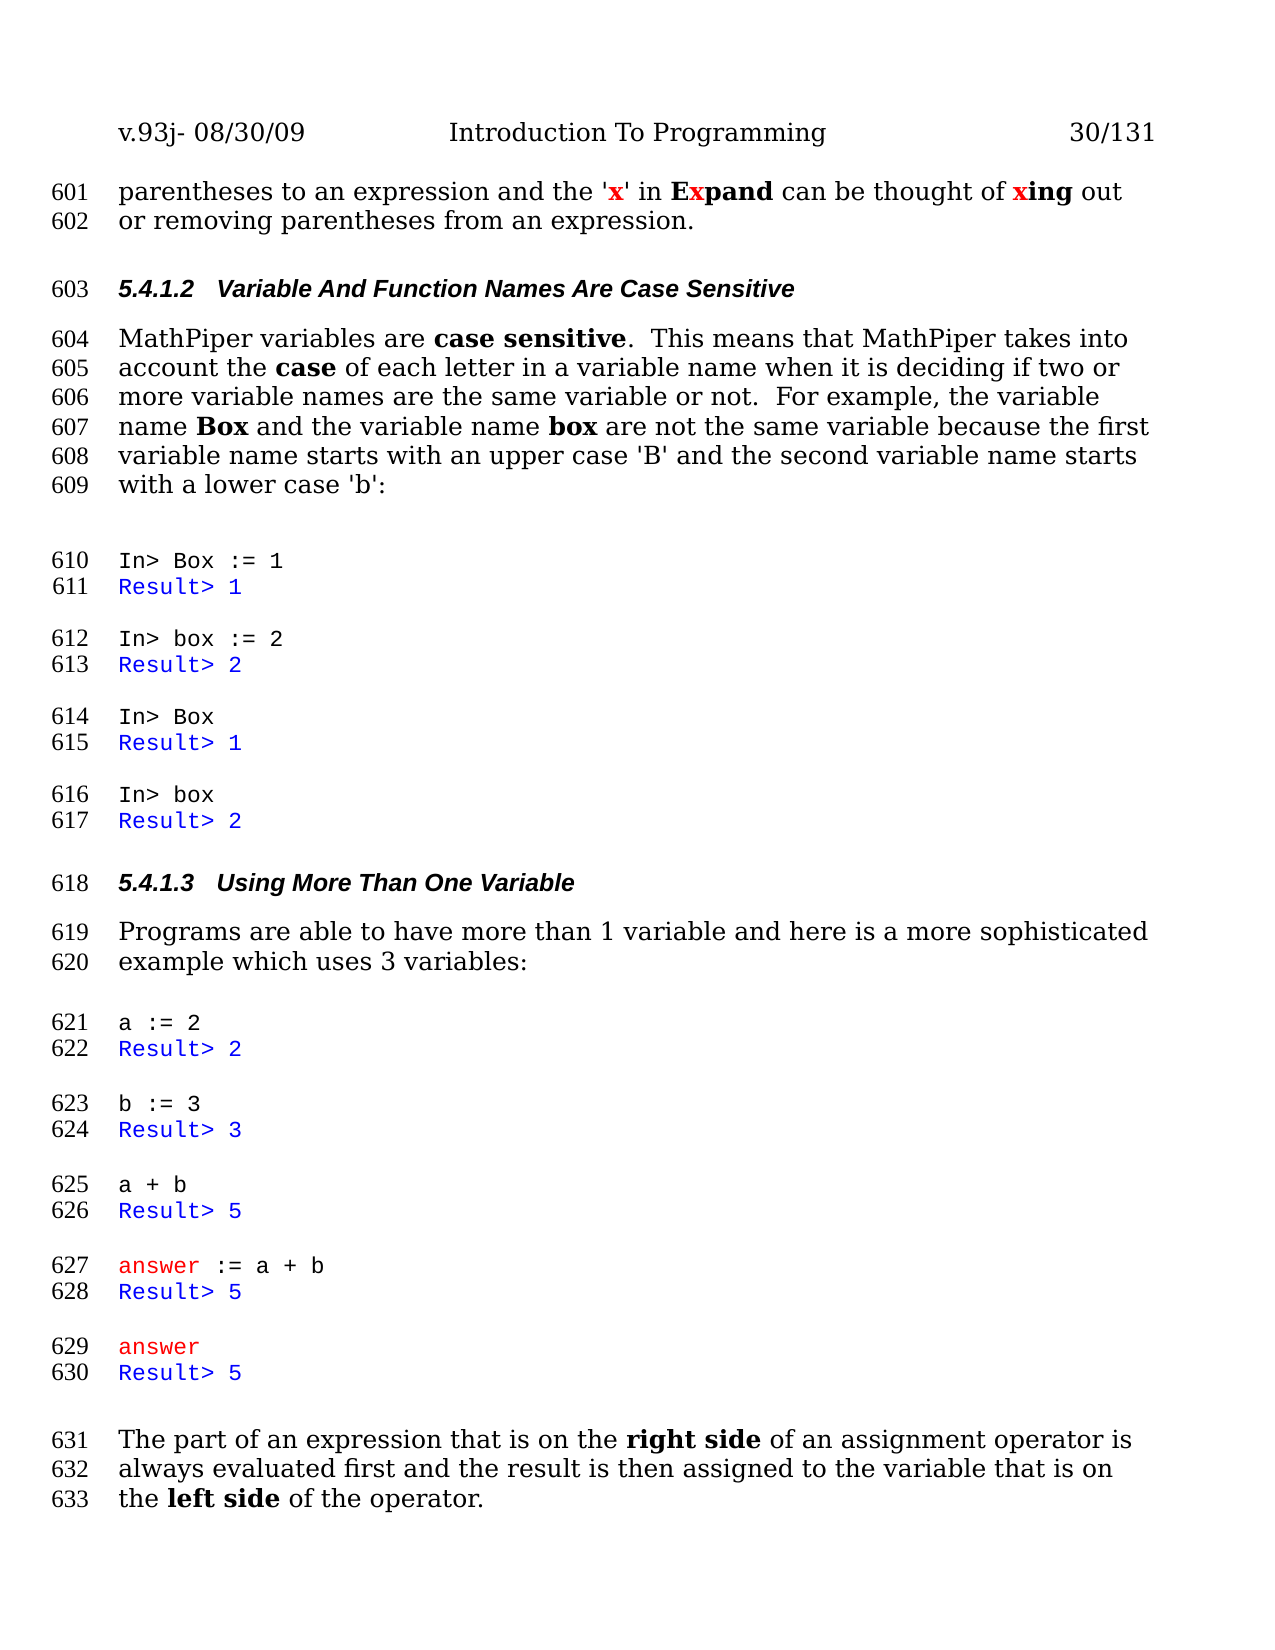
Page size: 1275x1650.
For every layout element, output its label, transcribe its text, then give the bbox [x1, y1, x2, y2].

text Result> 2 [118, 653, 1157, 679]
text Result> 5 [118, 1280, 1157, 1306]
text answer := a + b [118, 1254, 1157, 1280]
text Result> 5 [118, 1361, 1157, 1387]
text Result> 2 [118, 1037, 1157, 1063]
text parentheses to an expression and the 'x' in Expand can be thought of xing out or removing parentheses from an expression. [118, 177, 1157, 235]
text Result> 2 [118, 809, 1157, 835]
text answer [118, 1335, 1157, 1361]
text In> Box [118, 705, 1157, 731]
text MathPiper variables are case sensitive. This means that MathPiper takes into account the case of each letter in a variable name when it is deciding if two or more variable names are the same variable or not. For example, the variable name Box and the variable name box are not the same variable because the first variable name starts with an upper case 'B' and the second variable name starts with a lower case 'b': [118, 324, 1157, 499]
text In> box := 2 [118, 627, 1157, 653]
text In> box [118, 783, 1157, 809]
text Result> 3 [118, 1118, 1157, 1144]
text In> Box := 1 [118, 550, 1157, 576]
text a := 2 [118, 1011, 1157, 1037]
text a + b [118, 1173, 1157, 1199]
text Result> 1 [118, 576, 1157, 602]
subtitle Using More Than One Variable [118, 868, 1157, 897]
text The part of an expression that is on the right side of an assignment operator is always evaluated first and the result is then assigned to the variable that is on the left side of the operator. [118, 1425, 1157, 1513]
text Programs are able to have more than 1 variable and here is a more sophisticated example which uses 3 variables: [118, 917, 1157, 976]
text Result> 1 [118, 731, 1157, 757]
text b := 3 [118, 1092, 1157, 1118]
subtitle Variable And Function Names Are Case Sensitive [118, 274, 1157, 303]
text Result> 5 [118, 1199, 1157, 1225]
